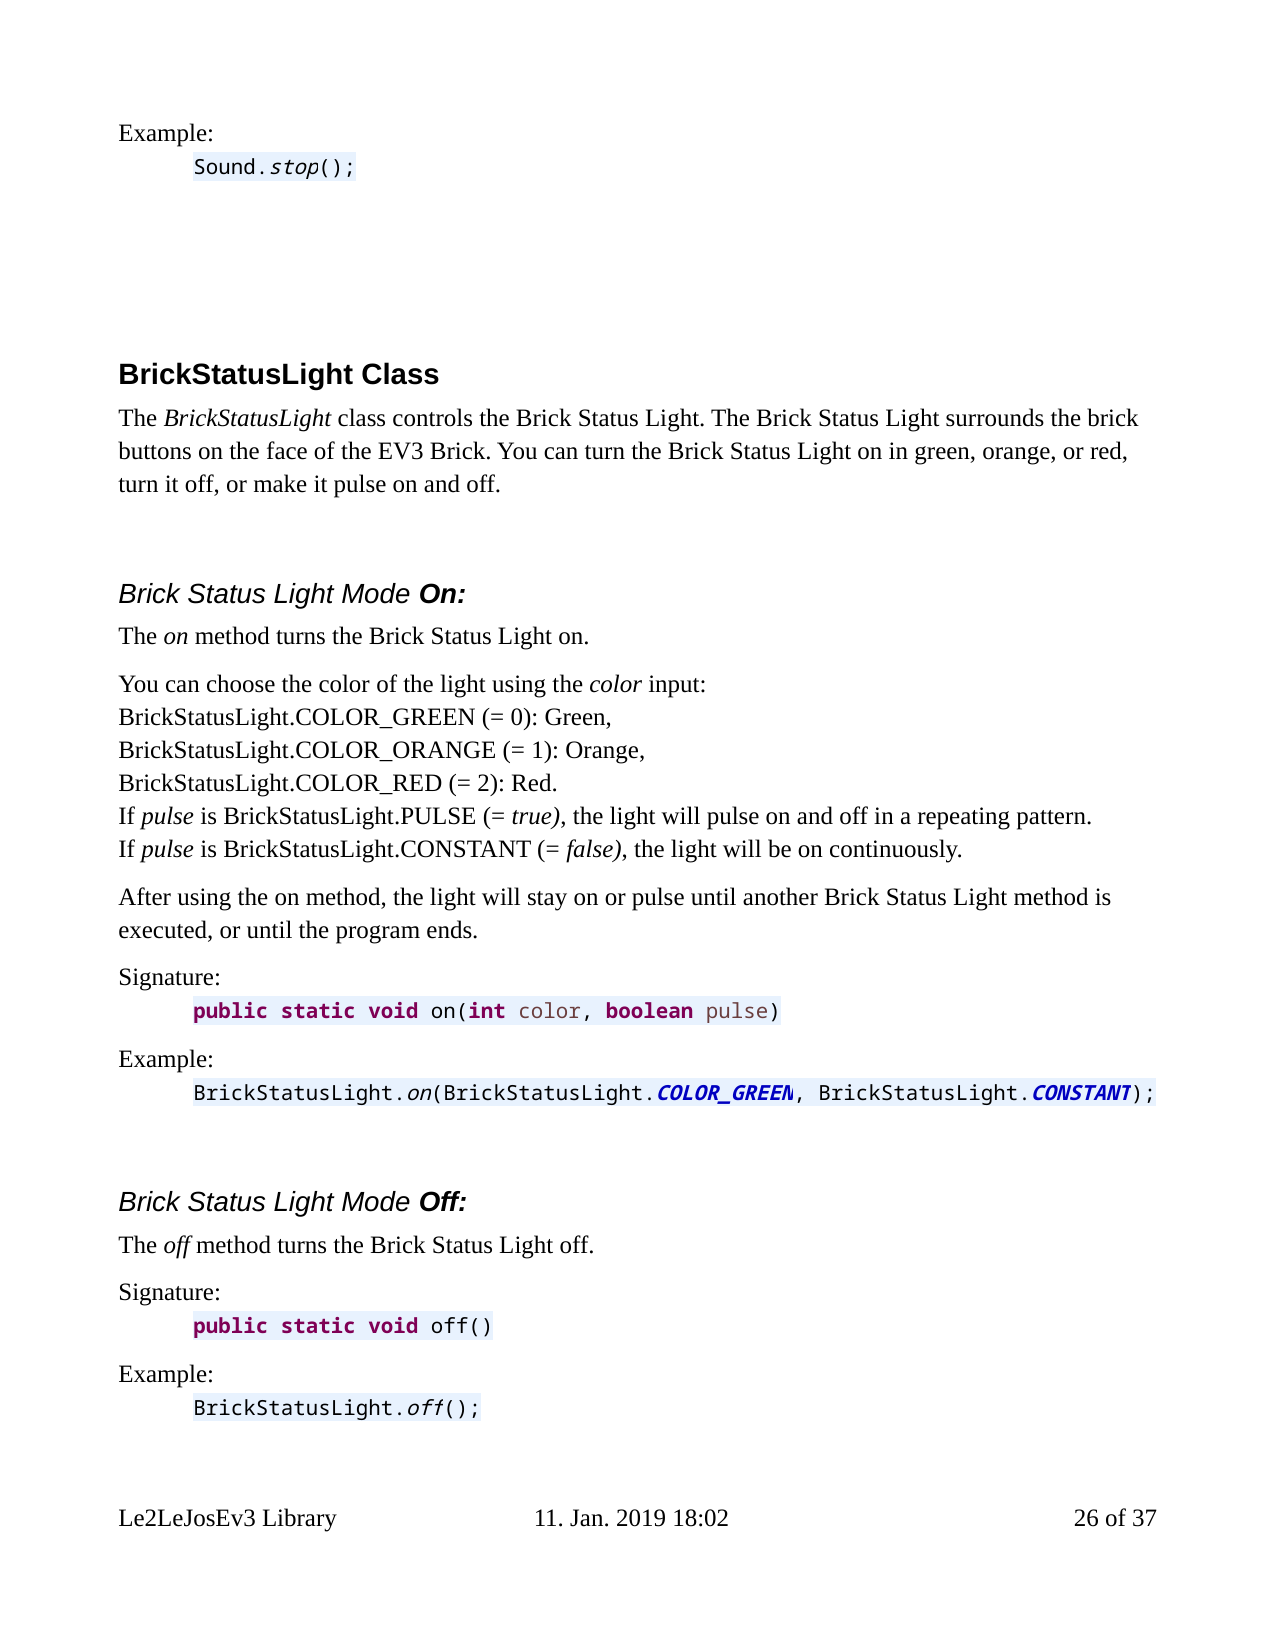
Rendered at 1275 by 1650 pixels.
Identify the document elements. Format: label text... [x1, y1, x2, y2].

text Signature: public static void off() [118, 1277, 1157, 1340]
subtitle Brick Status Light Mode Off: [118, 1185, 1157, 1217]
subtitle Brick Status Light Mode On: [118, 577, 1157, 609]
subtitle BrickStatusLight Class [118, 357, 1157, 391]
text After using the on method, the light will stay on or pulse until another Brick Status Light method is executed, or until the program ends. [118, 882, 1157, 943]
text The off method turns the Brick Status Light off. [118, 1230, 1157, 1258]
text Signature: public static void on(int color, boolean pulse) [118, 962, 1157, 1025]
text You can choose the color of the light using the color input: BrickStatusLight.COLOR_GREEN (= 0): Green, BrickStatusLight.COLOR_ORANGE (= 1): Orange, BrickStatusLight.COLOR_RED (= 2): Red. If pulse is BrickStatusLight.PULSE (= true), the light will pulse on and off in a repeating pattern. If pulse is BrickStatusLight.CONSTANT (= false), the light will be on continuously. [118, 669, 1157, 863]
text The BrickStatusLight class controls the Brick Status Light. The Brick Status Light surrounds the brick buttons on the face of the EV3 Brick. You can turn the Brick Status Light on in green, orange, or red, turn it off, or make it pulse on and off. [118, 403, 1157, 498]
text The on method turns the Brick Status Light on. [118, 621, 1157, 650]
text Example: Sound.stop(); [118, 118, 1157, 181]
text Example: BrickStatusLight.off(); [118, 1359, 1157, 1421]
text Example: BrickStatusLight.on(BrickStatusLight.COLOR_GREEN, BrickStatusLight.CONSTANT); [118, 1044, 1157, 1106]
